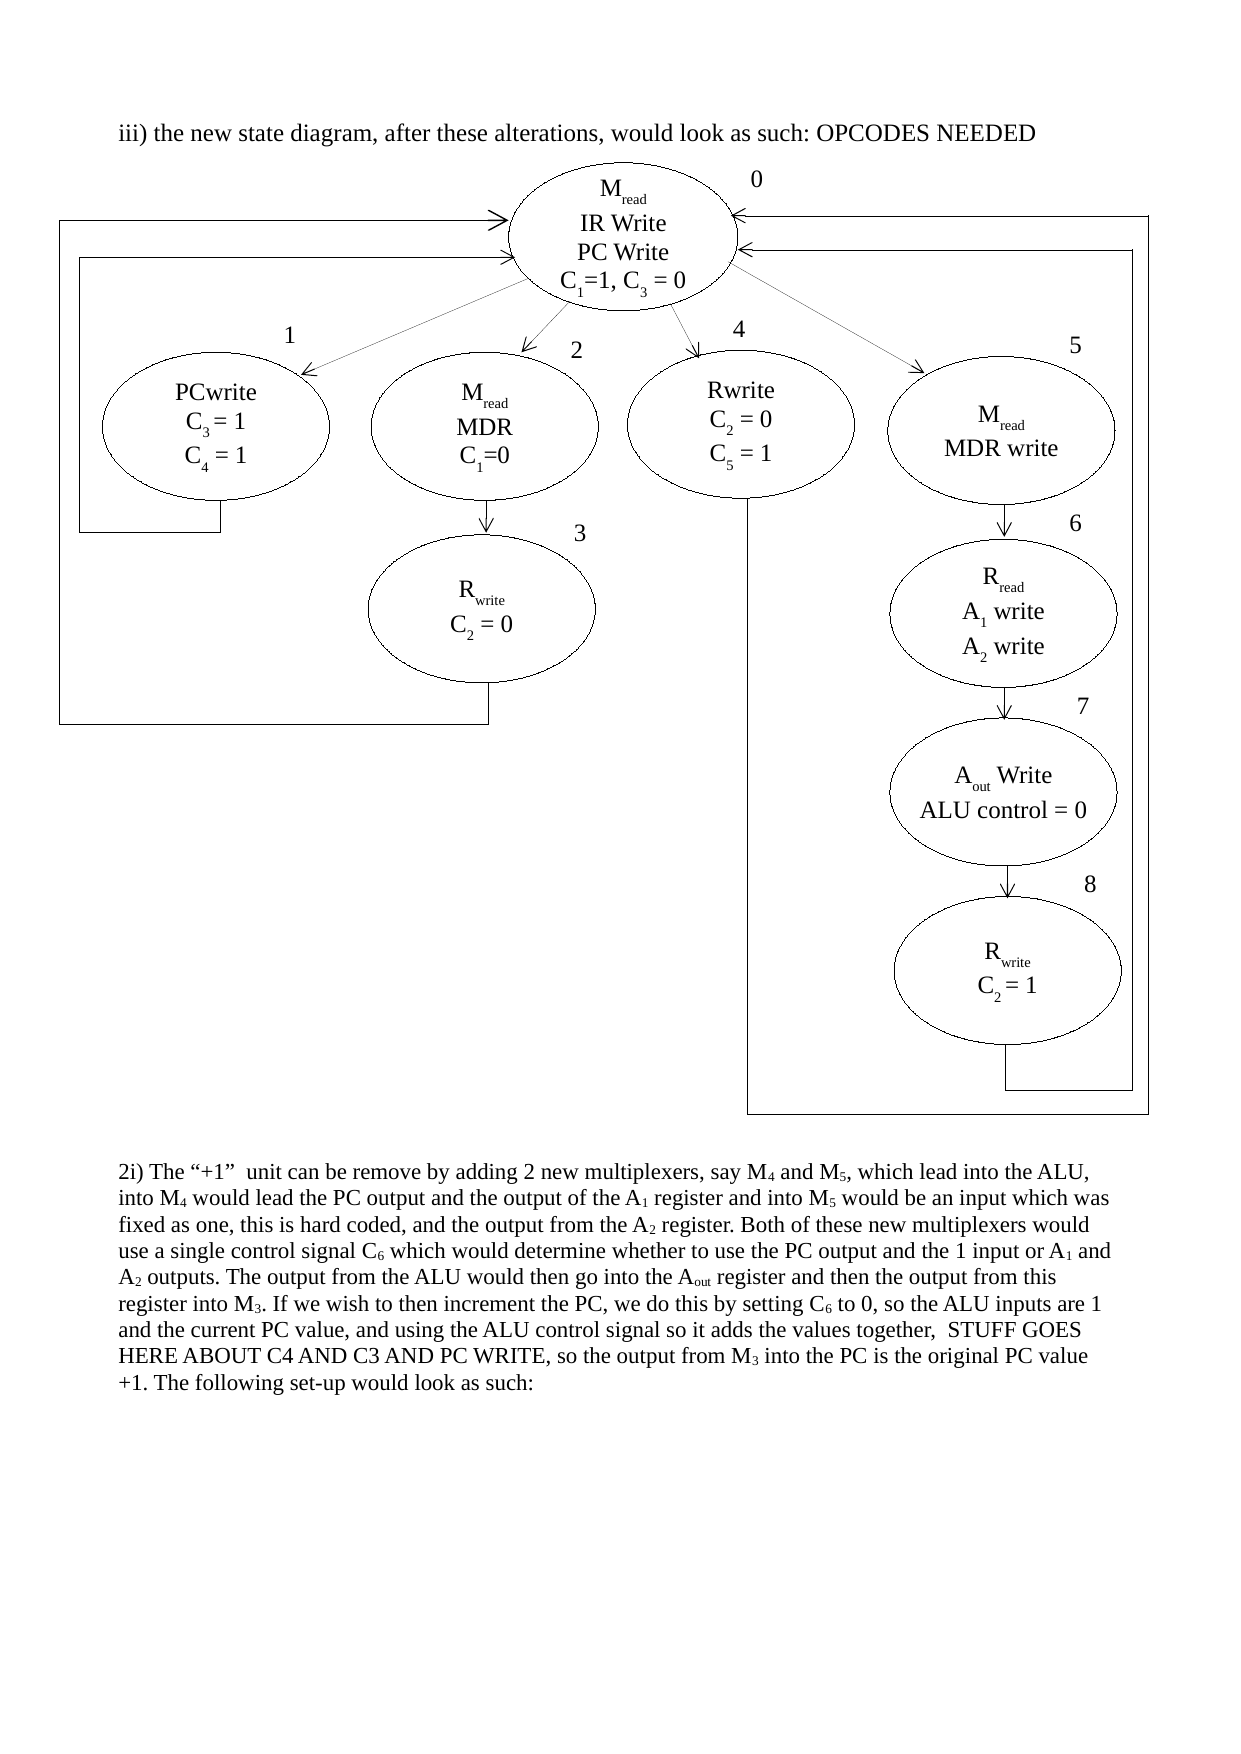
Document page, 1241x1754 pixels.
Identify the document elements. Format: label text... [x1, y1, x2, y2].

text 2i) The “+1” unit can be remove by adding 2 new multiplexers, say M4 and M5, which lead into the ALU, into M4 would lead the PC output and the output of the A1 register and into M5 would be an input which was fixed as one, this is hard coded, and the output from the A2 register. Both of these new multiplexers would use a single control signal C6 which would determine whether to use the PC output and the 1 input or A1 and A2 outputs. The output from the ALU would then go into the Aout register and then the output from this register into M3. If we wish to then increment the PC, we do this by setting C6 to 0, so the ALU inputs are 1 and the current PC value, and using the ALU control signal so it adds the values together, STUFF GOES HERE ABOUT C4 AND C3 AND PC WRITE, so the output from M3 into the PC is the original PC value +1. The following set-up would look as such: [118, 1158, 1122, 1395]
text iii) the new state diagram, after these alterations, would look as such: OPCODES NEEDED [118, 118, 1122, 147]
